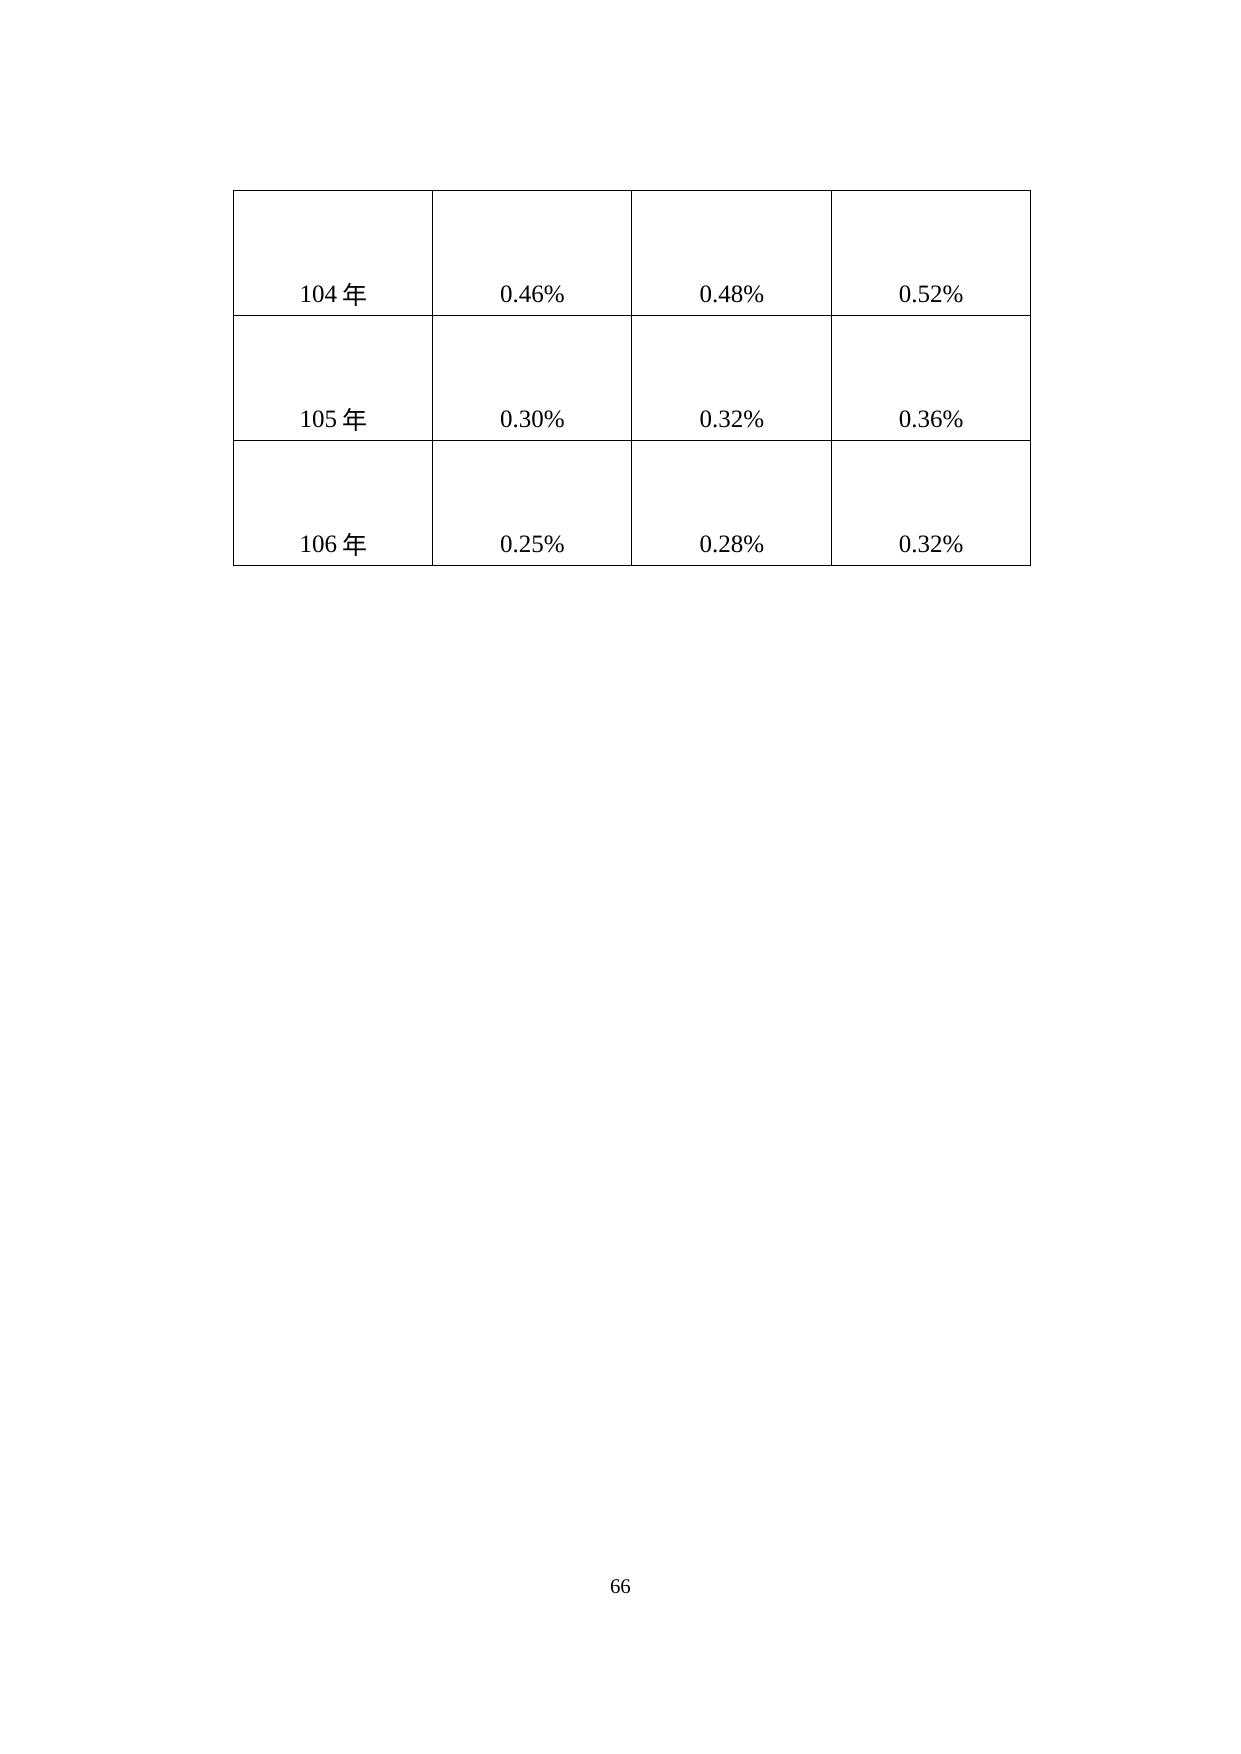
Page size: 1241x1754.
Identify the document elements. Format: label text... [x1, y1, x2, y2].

table_cell 0.52% [832, 191, 1030, 314]
table_cell 0.46% [433, 191, 631, 314]
table_cell 105年 [234, 316, 432, 439]
table_cell 0.30% [433, 316, 631, 439]
table_cell 0.25% [433, 441, 631, 564]
table_cell 0.28% [632, 441, 831, 564]
table_cell 0.32% [832, 441, 1030, 564]
table_cell 104年 [234, 191, 432, 314]
table_cell 0.48% [632, 191, 831, 314]
table_cell 0.32% [632, 316, 831, 439]
table_cell 106年 [234, 441, 432, 564]
table_cell 0.36% [832, 316, 1030, 439]
